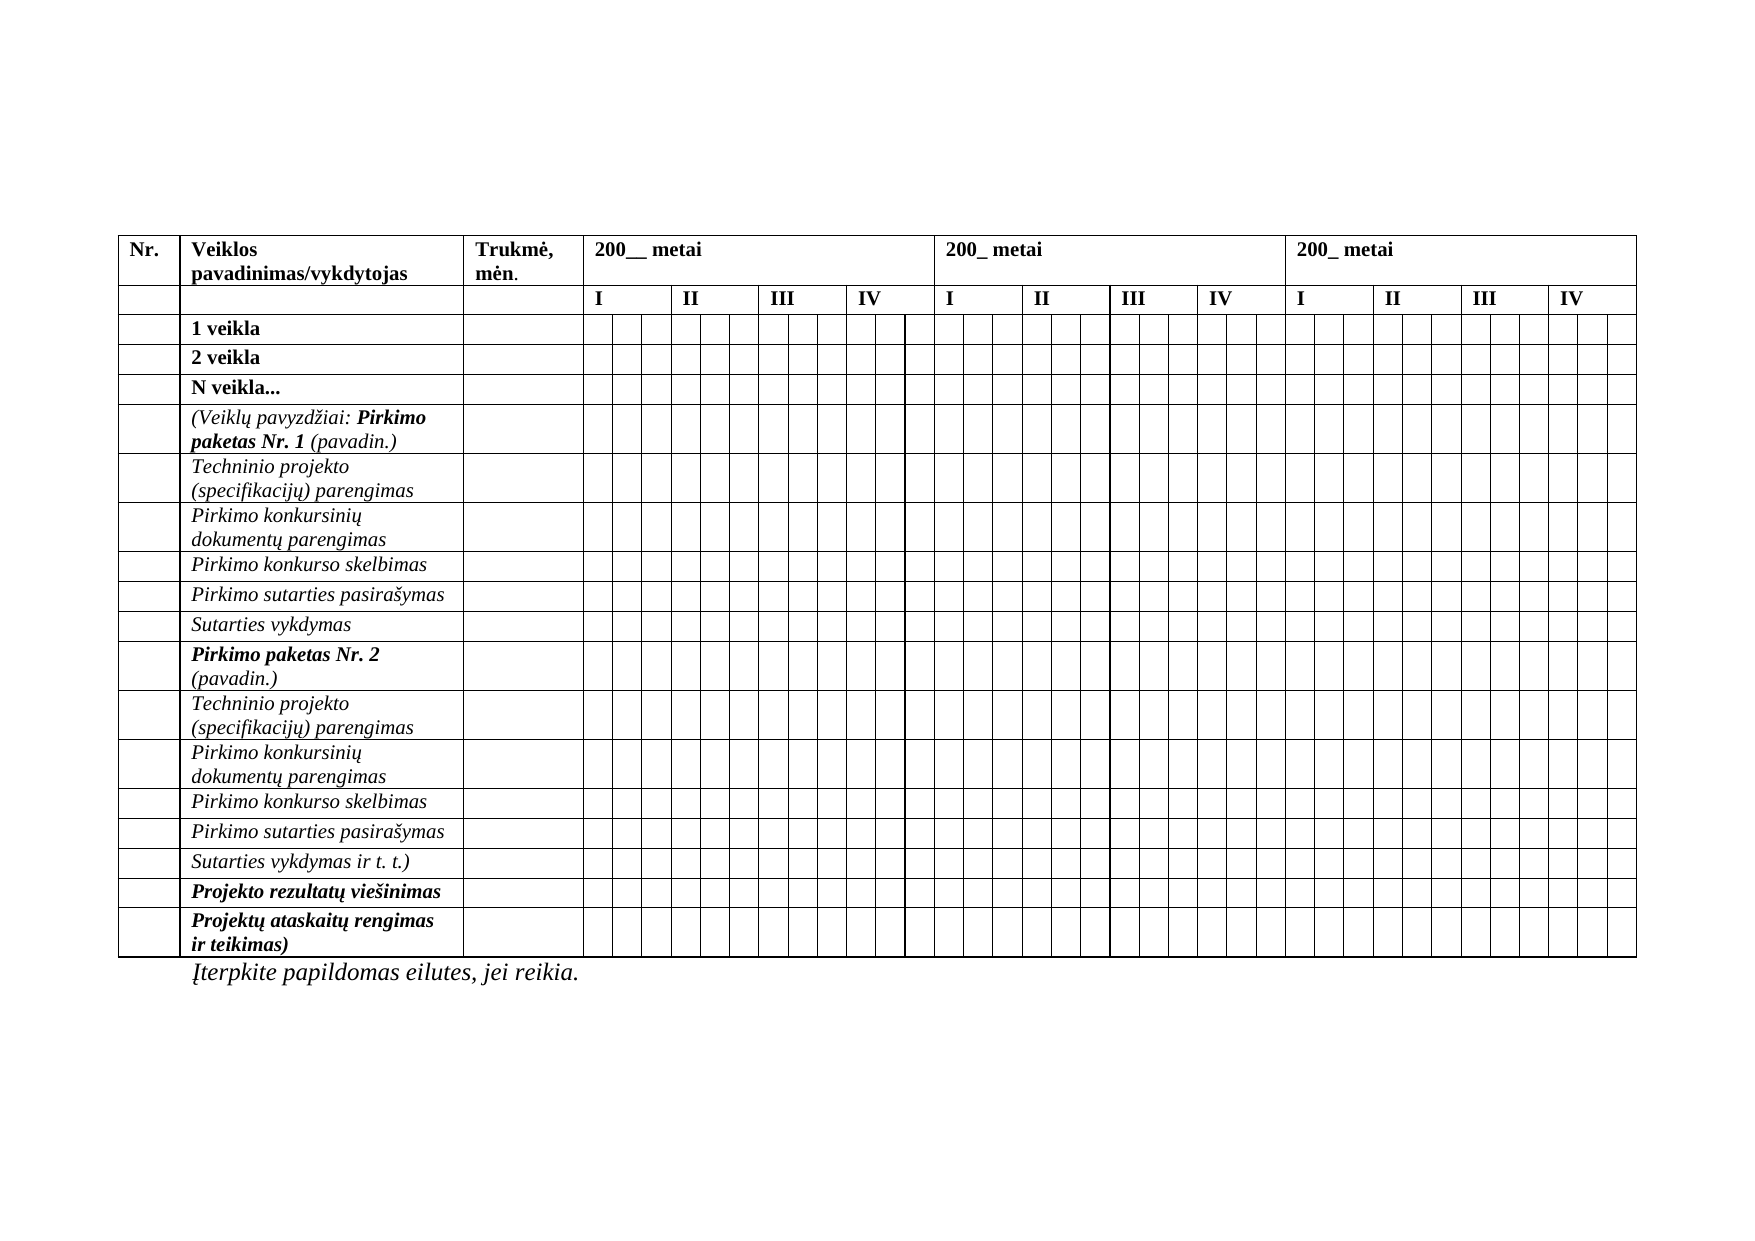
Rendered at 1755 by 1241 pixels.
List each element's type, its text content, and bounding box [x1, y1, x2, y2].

table_cell [1111, 789, 1139, 818]
table_cell [1111, 612, 1139, 641]
table_cell [1432, 375, 1461, 404]
table_cell [1111, 405, 1139, 453]
table_cell [1315, 740, 1343, 788]
table_cell [789, 612, 817, 641]
table_cell [730, 405, 758, 453]
table_cell [789, 691, 817, 739]
table_cell [993, 879, 1022, 907]
table_cell [1111, 849, 1139, 877]
table_cell [759, 908, 788, 956]
table_cell [1462, 612, 1490, 641]
table_cell [906, 552, 934, 581]
table_cell [1491, 642, 1519, 690]
table_cell Techninio projekto (specifikacijų) parengimas [181, 691, 463, 739]
table_cell (Veiklų pavyzdžiai: Pirkimo paketas Nr. 1 (pavadin.) [181, 405, 463, 453]
table_cell [1549, 879, 1577, 907]
table_cell [1169, 612, 1197, 641]
table_cell [1169, 375, 1197, 404]
table_cell [1081, 642, 1109, 690]
table_cell [464, 405, 583, 453]
table_cell Pirkimo sutarties pasirašymas [181, 582, 463, 611]
table_cell [1023, 375, 1051, 404]
table_cell [1520, 405, 1548, 453]
table_cell [1403, 315, 1431, 344]
table_cell [993, 405, 1022, 453]
table_cell [847, 405, 875, 453]
table_cell [1198, 819, 1226, 848]
table_cell [993, 740, 1022, 788]
table_cell [1198, 691, 1226, 739]
table_cell [759, 315, 788, 344]
table_cell [964, 582, 992, 611]
table_cell [1491, 405, 1519, 453]
table_cell [1286, 819, 1314, 848]
table_header Veiklos pavadinimas/vykdytojas [181, 236, 463, 284]
table_cell [1374, 691, 1402, 739]
table_cell [1549, 582, 1577, 611]
table_cell [993, 375, 1022, 404]
table_cell [1432, 908, 1461, 956]
table_cell [759, 405, 788, 453]
table_cell [613, 582, 641, 611]
table_cell [1549, 552, 1577, 581]
table_cell [1111, 691, 1139, 739]
table_cell [1023, 691, 1051, 739]
table_cell [818, 405, 846, 453]
table_cell [642, 849, 671, 877]
table_cell [1257, 691, 1285, 739]
table_cell [964, 789, 992, 818]
table_cell [1374, 405, 1402, 453]
table_cell [584, 642, 612, 690]
table_cell Pirkimo konkursinių dokumentų parengimas [181, 503, 463, 551]
table_cell [1578, 789, 1607, 818]
table_cell [906, 908, 934, 956]
table_cell [1227, 582, 1256, 611]
table_cell [1111, 345, 1139, 374]
table_cell [1052, 642, 1080, 690]
table_cell [464, 849, 583, 877]
table_cell [1227, 691, 1256, 739]
table_cell [642, 612, 671, 641]
table_cell [1344, 375, 1373, 404]
table_cell [1344, 849, 1373, 877]
table_cell [1140, 503, 1168, 551]
table_cell [1111, 908, 1139, 956]
table_cell [730, 642, 758, 690]
table_cell [1286, 345, 1314, 374]
table_cell [1198, 552, 1226, 581]
table_cell [964, 552, 992, 581]
table_cell [1520, 375, 1548, 404]
table_cell [1198, 849, 1226, 877]
table_cell [701, 552, 729, 581]
table_cell [789, 345, 817, 374]
table_cell [1403, 819, 1431, 848]
table_cell [1111, 552, 1139, 581]
table_cell III [1111, 286, 1197, 314]
table_cell [1491, 315, 1519, 344]
table_cell [1403, 849, 1431, 877]
table_cell [1549, 612, 1577, 641]
table_cell [1140, 405, 1168, 453]
table_cell [1315, 405, 1343, 453]
table_cell [1462, 691, 1490, 739]
table_cell [1315, 552, 1343, 581]
table_cell [847, 552, 875, 581]
table_cell [464, 582, 583, 611]
table_cell [847, 642, 875, 690]
table_cell [1169, 405, 1197, 453]
table_cell [847, 345, 875, 374]
table_cell [1374, 454, 1402, 502]
table_cell [1081, 503, 1109, 551]
table_cell [464, 286, 583, 314]
table_cell [1462, 345, 1490, 374]
table_cell [1227, 552, 1256, 581]
table_cell [759, 454, 788, 502]
table_cell [759, 375, 788, 404]
table_cell [642, 315, 671, 344]
table_cell [1374, 612, 1402, 641]
table_cell [964, 740, 992, 788]
table_cell [1344, 908, 1373, 956]
table_cell [1081, 345, 1109, 374]
table_cell [935, 819, 963, 848]
table_cell [119, 642, 179, 690]
table_cell [1608, 503, 1636, 551]
table_cell [1374, 879, 1402, 907]
table_cell [935, 454, 963, 502]
table_cell [906, 582, 934, 611]
table_cell [672, 345, 700, 374]
table_cell [1081, 315, 1109, 344]
table_cell [789, 789, 817, 818]
table_cell [1169, 552, 1197, 581]
table_cell [1549, 405, 1577, 453]
table_cell [847, 819, 875, 848]
table_cell [1227, 740, 1256, 788]
table_cell [613, 819, 641, 848]
table_cell [1403, 405, 1431, 453]
table_cell [935, 345, 963, 374]
table_cell [672, 819, 700, 848]
table_cell [1023, 849, 1051, 877]
table_cell [1344, 789, 1373, 818]
table_cell [1257, 879, 1285, 907]
table_cell [642, 740, 671, 788]
table_cell [1344, 612, 1373, 641]
table_cell [1257, 405, 1285, 453]
table_cell [1169, 345, 1197, 374]
table_cell [1286, 612, 1314, 641]
table_cell [1403, 612, 1431, 641]
table_cell [1257, 315, 1285, 344]
table_cell [1578, 315, 1607, 344]
table_cell [613, 315, 641, 344]
table_cell [1608, 789, 1636, 818]
table_cell [759, 789, 788, 818]
table_cell [789, 375, 817, 404]
table_cell 2 veikla [181, 345, 463, 374]
table_cell [119, 375, 179, 404]
table_cell [701, 405, 729, 453]
table_cell [1052, 582, 1080, 611]
table_cell [672, 454, 700, 502]
table_cell [1081, 819, 1109, 848]
table_cell [1227, 375, 1256, 404]
table_cell [847, 789, 875, 818]
table_cell Projektų ataskaitų rengimas ir teikimas) [181, 908, 463, 956]
table_cell [1462, 879, 1490, 907]
table_cell [876, 315, 904, 344]
table_cell [1549, 908, 1577, 956]
table_cell [1023, 819, 1051, 848]
table_cell [730, 375, 758, 404]
table_cell [613, 375, 641, 404]
table_cell [906, 691, 934, 739]
table_cell [906, 315, 934, 344]
table_cell [876, 345, 904, 374]
table_cell [1081, 552, 1109, 581]
table_cell [584, 789, 612, 818]
table_cell [876, 454, 904, 502]
table_cell [1315, 819, 1343, 848]
table_cell [464, 315, 583, 344]
table_cell [1286, 405, 1314, 453]
table_cell [1140, 908, 1168, 956]
table_cell [1169, 315, 1197, 344]
table_cell III [1462, 286, 1548, 314]
table_cell [1432, 405, 1461, 453]
table_cell [1578, 582, 1607, 611]
table_cell [876, 503, 904, 551]
table_cell [1111, 582, 1139, 611]
table_cell [1520, 454, 1548, 502]
table_cell [1520, 879, 1548, 907]
table_cell [119, 691, 179, 739]
table_cell [1491, 819, 1519, 848]
table_cell [1608, 849, 1636, 877]
table_cell [818, 315, 846, 344]
table_cell [1608, 405, 1636, 453]
table_cell [1140, 819, 1168, 848]
table_cell [464, 691, 583, 739]
table_cell [1491, 552, 1519, 581]
table_cell [1578, 819, 1607, 848]
table_cell [818, 552, 846, 581]
table_cell [1052, 503, 1080, 551]
table_cell [1140, 691, 1168, 739]
table_cell [1023, 405, 1051, 453]
table_cell [1608, 612, 1636, 641]
table_cell [464, 454, 583, 502]
table_cell [818, 582, 846, 611]
table_cell [1520, 691, 1548, 739]
table_cell [818, 345, 846, 374]
table_cell [906, 819, 934, 848]
table_cell [1608, 375, 1636, 404]
table_cell [1608, 642, 1636, 690]
table_cell [964, 454, 992, 502]
table_cell [759, 552, 788, 581]
table_cell [119, 286, 179, 314]
table_cell IV [847, 286, 934, 314]
table_header 200_ metai [1286, 236, 1636, 284]
table_cell [672, 405, 700, 453]
table_cell [584, 405, 612, 453]
table_cell Sutarties vykdymas [181, 612, 463, 641]
table_cell [1315, 503, 1343, 551]
table_cell [964, 879, 992, 907]
table_cell [1140, 740, 1168, 788]
table_cell [584, 612, 612, 641]
table_cell [847, 740, 875, 788]
table_cell [1111, 740, 1139, 788]
table_cell IV [1549, 286, 1636, 314]
table_cell [119, 582, 179, 611]
table_cell [759, 642, 788, 690]
table_cell [1198, 789, 1226, 818]
table_cell [1578, 849, 1607, 877]
table_cell [1403, 740, 1431, 788]
table_cell [1491, 849, 1519, 877]
table_cell [847, 582, 875, 611]
table_cell [1315, 691, 1343, 739]
table_cell [1081, 740, 1109, 788]
table_cell [993, 612, 1022, 641]
table_cell [1227, 612, 1256, 641]
table_cell [1462, 789, 1490, 818]
table_cell [847, 375, 875, 404]
table_cell [876, 612, 904, 641]
table_cell [1608, 819, 1636, 848]
table_header Nr. [119, 236, 179, 284]
table_cell [964, 375, 992, 404]
table_cell [730, 315, 758, 344]
table_cell [1052, 740, 1080, 788]
table_cell [993, 819, 1022, 848]
table_cell [1608, 454, 1636, 502]
table_cell [759, 582, 788, 611]
table_cell [642, 908, 671, 956]
table_cell [1081, 612, 1109, 641]
table_cell [701, 612, 729, 641]
table_cell [642, 789, 671, 818]
table_cell [1111, 642, 1139, 690]
table_cell [1549, 345, 1577, 374]
table_cell [672, 503, 700, 551]
table_cell [1491, 612, 1519, 641]
table_cell [906, 789, 934, 818]
table_cell [672, 879, 700, 907]
table_cell [993, 691, 1022, 739]
table_cell [789, 454, 817, 502]
table_cell [1052, 345, 1080, 374]
table_cell [1344, 315, 1373, 344]
table_cell [613, 908, 641, 956]
table_cell [613, 454, 641, 502]
table_cell [847, 849, 875, 877]
table_cell [1023, 454, 1051, 502]
table_cell [935, 691, 963, 739]
table_cell [1286, 879, 1314, 907]
table_cell [730, 345, 758, 374]
table_cell [1286, 849, 1314, 877]
table_cell [1432, 642, 1461, 690]
table_cell [1227, 879, 1256, 907]
table_cell [1549, 849, 1577, 877]
table_cell [818, 908, 846, 956]
table_cell [613, 691, 641, 739]
table_cell [1140, 454, 1168, 502]
table_cell [1432, 819, 1461, 848]
table_cell [1169, 740, 1197, 788]
table_cell [613, 345, 641, 374]
table_cell [1081, 582, 1109, 611]
table_cell [1227, 315, 1256, 344]
table_cell [701, 691, 729, 739]
table_cell [1462, 582, 1490, 611]
table_cell [584, 819, 612, 848]
table_cell [1140, 789, 1168, 818]
table_header 200_ metai [935, 236, 1285, 284]
table_cell [1315, 454, 1343, 502]
table_cell [759, 691, 788, 739]
table_cell [1520, 819, 1548, 848]
table_cell [1578, 454, 1607, 502]
table_cell [1140, 345, 1168, 374]
table_cell [1140, 552, 1168, 581]
table_cell [1344, 691, 1373, 739]
table_cell [964, 819, 992, 848]
table_cell [1257, 908, 1285, 956]
table_cell [1198, 345, 1226, 374]
table_cell [1432, 879, 1461, 907]
table_cell [759, 612, 788, 641]
table_cell [1286, 789, 1314, 818]
table_cell [1578, 503, 1607, 551]
table_cell [1227, 908, 1256, 956]
table_cell [584, 375, 612, 404]
table_cell [1081, 908, 1109, 956]
table_cell [672, 849, 700, 877]
table_cell [964, 315, 992, 344]
table_cell [1023, 612, 1051, 641]
table_cell [906, 375, 934, 404]
table_cell [464, 740, 583, 788]
table_cell [1344, 642, 1373, 690]
table_cell [464, 503, 583, 551]
table_cell [789, 849, 817, 877]
table_cell [181, 286, 463, 314]
table_cell [1286, 582, 1314, 611]
table_cell [993, 315, 1022, 344]
table_cell [847, 315, 875, 344]
table_cell [701, 819, 729, 848]
table_cell [1315, 345, 1343, 374]
table_cell [672, 642, 700, 690]
table_cell [1491, 375, 1519, 404]
table_cell [789, 740, 817, 788]
table_cell II [1374, 286, 1461, 314]
table_cell [1140, 849, 1168, 877]
table_cell [1374, 582, 1402, 611]
table_cell [1520, 642, 1548, 690]
table_cell [1286, 642, 1314, 690]
table_cell [119, 454, 179, 502]
table_cell [1111, 454, 1139, 502]
table_cell [1169, 819, 1197, 848]
table_cell II [1023, 286, 1109, 314]
table_cell [701, 908, 729, 956]
table_cell [584, 691, 612, 739]
table_cell [584, 849, 612, 877]
table_cell [1227, 405, 1256, 453]
table_cell [119, 849, 179, 877]
table_cell [1257, 345, 1285, 374]
table_cell [1491, 503, 1519, 551]
table_cell [119, 345, 179, 374]
table_cell [1549, 691, 1577, 739]
table_cell [1608, 691, 1636, 739]
table_cell [964, 405, 992, 453]
table_cell [993, 503, 1022, 551]
table_cell [701, 315, 729, 344]
table_cell [1257, 503, 1285, 551]
table_cell [906, 345, 934, 374]
table_cell [642, 454, 671, 502]
table_cell [964, 503, 992, 551]
table_cell [876, 740, 904, 788]
table_cell [1549, 454, 1577, 502]
table_cell [1578, 405, 1607, 453]
table_cell [1344, 503, 1373, 551]
table_cell [1286, 740, 1314, 788]
table_cell IV [1198, 286, 1285, 314]
table_cell [1169, 503, 1197, 551]
table_cell [1344, 819, 1373, 848]
table_cell [964, 642, 992, 690]
table_cell [818, 375, 846, 404]
table_cell [1549, 789, 1577, 818]
table_cell [672, 315, 700, 344]
table_cell [1432, 789, 1461, 818]
table_cell [1198, 908, 1226, 956]
table_cell [1462, 849, 1490, 877]
table_cell [935, 552, 963, 581]
table_cell [1578, 345, 1607, 374]
table_cell [613, 612, 641, 641]
table_cell [1344, 879, 1373, 907]
table_cell [1432, 345, 1461, 374]
table_cell [1315, 612, 1343, 641]
table_cell [1374, 740, 1402, 788]
table_cell [1520, 552, 1548, 581]
table_cell [119, 503, 179, 551]
table_cell [1608, 345, 1636, 374]
table_cell [642, 552, 671, 581]
table_cell [1374, 315, 1402, 344]
table_cell [906, 879, 934, 907]
table_cell [464, 552, 583, 581]
table_cell [1578, 642, 1607, 690]
table_cell [701, 740, 729, 788]
table_cell [1257, 612, 1285, 641]
table_cell [642, 503, 671, 551]
table_cell [730, 612, 758, 641]
table_cell [613, 849, 641, 877]
table_cell [1578, 908, 1607, 956]
table_cell [847, 612, 875, 641]
table_cell [642, 642, 671, 690]
table_cell [1198, 503, 1226, 551]
table_cell [935, 789, 963, 818]
table_cell [935, 503, 963, 551]
table_cell [935, 582, 963, 611]
table_cell [1169, 691, 1197, 739]
table_cell [1257, 375, 1285, 404]
table_cell [1432, 454, 1461, 502]
table_cell [789, 582, 817, 611]
table_cell III [759, 286, 846, 314]
table_cell [701, 849, 729, 877]
table_cell [993, 642, 1022, 690]
table_cell [1052, 375, 1080, 404]
table_cell [1198, 612, 1226, 641]
table_cell [1257, 740, 1285, 788]
table_cell [1462, 315, 1490, 344]
table_cell [935, 879, 963, 907]
table_cell [1052, 454, 1080, 502]
table_cell [1198, 740, 1226, 788]
table_cell [993, 849, 1022, 877]
table_cell [789, 552, 817, 581]
table_cell Pirkimo konkursinių dokumentų parengimas [181, 740, 463, 788]
table_cell [993, 345, 1022, 374]
table_cell [1023, 789, 1051, 818]
table_cell [1257, 552, 1285, 581]
table_cell [964, 691, 992, 739]
table_cell [993, 552, 1022, 581]
table_cell [1052, 908, 1080, 956]
table_cell [1023, 642, 1051, 690]
table_cell [613, 740, 641, 788]
table_cell 1 veikla [181, 315, 463, 344]
table_cell [464, 642, 583, 690]
table_cell [730, 849, 758, 877]
table_cell [1578, 375, 1607, 404]
table_cell [1023, 315, 1051, 344]
table_cell [1081, 879, 1109, 907]
table_cell [1169, 582, 1197, 611]
table_cell [935, 612, 963, 641]
table_cell [1549, 315, 1577, 344]
table_cell [1403, 454, 1431, 502]
table_cell I [1286, 286, 1373, 314]
table_cell [701, 454, 729, 502]
table_cell Projekto rezultatų viešinimas [181, 879, 463, 907]
table_cell [1491, 740, 1519, 788]
table_cell [1608, 552, 1636, 581]
table_cell [1432, 612, 1461, 641]
table_cell [672, 375, 700, 404]
table_cell [847, 691, 875, 739]
table_cell [789, 908, 817, 956]
table_cell [876, 819, 904, 848]
table_cell [1374, 375, 1402, 404]
table_cell [1140, 375, 1168, 404]
table_cell [1052, 879, 1080, 907]
text Įterpkite papildomas eilutes, jei reikia. [118, 958, 1636, 986]
table_cell [701, 582, 729, 611]
table_cell [789, 879, 817, 907]
table_cell [701, 345, 729, 374]
table_cell [906, 612, 934, 641]
table_cell [1169, 849, 1197, 877]
table_cell [1462, 740, 1490, 788]
table_cell [1520, 315, 1548, 344]
table_cell [789, 405, 817, 453]
table_cell [613, 789, 641, 818]
table_cell [1052, 789, 1080, 818]
table_cell [1403, 879, 1431, 907]
table_cell [730, 582, 758, 611]
table_cell [1432, 582, 1461, 611]
table_cell [847, 454, 875, 502]
table_cell [906, 503, 934, 551]
table_cell [1198, 315, 1226, 344]
table_cell [613, 879, 641, 907]
table_cell [1344, 740, 1373, 788]
table_cell [1198, 642, 1226, 690]
table_cell [1403, 582, 1431, 611]
table_cell [1198, 375, 1226, 404]
table_cell [1286, 315, 1314, 344]
table_cell [759, 503, 788, 551]
table_cell [1198, 879, 1226, 907]
table_cell [1023, 582, 1051, 611]
table_cell [759, 740, 788, 788]
table_cell [1608, 582, 1636, 611]
table_cell [1286, 691, 1314, 739]
table_cell [818, 849, 846, 877]
table_cell [584, 908, 612, 956]
table_cell [1052, 552, 1080, 581]
table_cell [701, 642, 729, 690]
table_cell [584, 345, 612, 374]
table_cell [1491, 454, 1519, 502]
table_cell [642, 405, 671, 453]
table_cell [876, 582, 904, 611]
table_cell [1608, 315, 1636, 344]
table_cell [119, 908, 179, 956]
table_cell [1374, 908, 1402, 956]
table_cell [1344, 405, 1373, 453]
table_cell [1081, 375, 1109, 404]
table_cell [818, 740, 846, 788]
table_cell [119, 789, 179, 818]
table_cell [1227, 849, 1256, 877]
table_cell [1462, 405, 1490, 453]
table_cell [1462, 642, 1490, 690]
table_cell [1491, 789, 1519, 818]
table_cell [1227, 642, 1256, 690]
table_cell [1315, 582, 1343, 611]
table_cell [935, 908, 963, 956]
table_cell Pirkimo konkurso skelbimas [181, 789, 463, 818]
table_cell [1491, 582, 1519, 611]
table_cell [730, 691, 758, 739]
table_cell [1462, 819, 1490, 848]
table_cell [1198, 582, 1226, 611]
table_cell [1549, 819, 1577, 848]
table_cell [701, 789, 729, 818]
table_cell [1227, 503, 1256, 551]
table_cell [935, 375, 963, 404]
table_cell [847, 908, 875, 956]
table_cell [906, 642, 934, 690]
table_cell Pirkimo paketas Nr. 2 (pavadin.) [181, 642, 463, 690]
table_cell [672, 582, 700, 611]
table_cell [1403, 375, 1431, 404]
table_cell Pirkimo sutarties pasirašymas [181, 819, 463, 848]
table_cell [1111, 879, 1139, 907]
table_cell [906, 454, 934, 502]
table_cell [1432, 552, 1461, 581]
table_cell [672, 908, 700, 956]
table_cell [1257, 582, 1285, 611]
table_cell [1081, 849, 1109, 877]
table_cell [876, 552, 904, 581]
table_cell [584, 315, 612, 344]
table_cell [1140, 315, 1168, 344]
table_cell [1140, 879, 1168, 907]
table_cell [789, 503, 817, 551]
table_cell [935, 740, 963, 788]
table_cell [464, 879, 583, 907]
table_cell I [935, 286, 1022, 314]
table_cell [1374, 552, 1402, 581]
table_cell [876, 642, 904, 690]
table_cell [1578, 691, 1607, 739]
table_cell [119, 740, 179, 788]
table_cell [935, 849, 963, 877]
table_cell [1315, 315, 1343, 344]
table_cell [1403, 789, 1431, 818]
table_cell I [584, 286, 671, 314]
table_cell [1140, 582, 1168, 611]
table_cell [876, 908, 904, 956]
table_cell [584, 503, 612, 551]
table_cell [1227, 454, 1256, 502]
table_cell Sutarties vykdymas ir t. t.) [181, 849, 463, 877]
table_cell [1403, 691, 1431, 739]
table_cell [876, 405, 904, 453]
table_cell [1052, 849, 1080, 877]
table_cell [584, 582, 612, 611]
table_cell [1315, 908, 1343, 956]
table_cell [613, 405, 641, 453]
table_cell [119, 315, 179, 344]
table_cell [1257, 642, 1285, 690]
table_cell [1403, 345, 1431, 374]
table_cell [464, 789, 583, 818]
table_cell [1257, 849, 1285, 877]
table_cell [1462, 503, 1490, 551]
table_cell [1081, 454, 1109, 502]
table_cell [730, 740, 758, 788]
table_cell [1374, 849, 1402, 877]
table_cell [906, 405, 934, 453]
table_cell [1081, 405, 1109, 453]
table_cell [1491, 345, 1519, 374]
table_cell [1520, 345, 1548, 374]
table_cell [847, 503, 875, 551]
table_cell [1286, 552, 1314, 581]
table_cell [672, 552, 700, 581]
table_cell [1520, 740, 1548, 788]
table_cell [818, 642, 846, 690]
table_cell [119, 552, 179, 581]
table_cell [1608, 908, 1636, 956]
table_cell [701, 879, 729, 907]
table_cell [1344, 454, 1373, 502]
table_cell [1344, 552, 1373, 581]
table_cell [613, 503, 641, 551]
table_cell [730, 503, 758, 551]
table_cell [1052, 612, 1080, 641]
table_cell [1374, 789, 1402, 818]
table_cell [935, 642, 963, 690]
table_cell [1286, 503, 1314, 551]
table_cell [993, 908, 1022, 956]
table_cell [642, 819, 671, 848]
table_cell [1023, 552, 1051, 581]
table_cell [789, 642, 817, 690]
table_cell [613, 552, 641, 581]
table_cell [1432, 691, 1461, 739]
table_cell [1169, 789, 1197, 818]
table_cell [672, 691, 700, 739]
table_cell [1198, 454, 1226, 502]
table_cell [1227, 819, 1256, 848]
table_cell [1578, 740, 1607, 788]
table_cell [1023, 879, 1051, 907]
table_cell [964, 612, 992, 641]
table_cell [464, 908, 583, 956]
table_cell [1520, 908, 1548, 956]
table_cell [1344, 582, 1373, 611]
table_cell [730, 454, 758, 502]
table_cell [1549, 642, 1577, 690]
table_cell [119, 405, 179, 453]
table_cell [876, 691, 904, 739]
table_cell [464, 345, 583, 374]
table_cell [1578, 612, 1607, 641]
table_cell [1374, 819, 1402, 848]
table_cell [1257, 789, 1285, 818]
table_cell [1111, 819, 1139, 848]
table_cell [935, 315, 963, 344]
table_cell [1023, 503, 1051, 551]
table_cell [584, 740, 612, 788]
table_cell [672, 612, 700, 641]
table_cell [818, 789, 846, 818]
table_cell [1520, 612, 1548, 641]
table_cell [818, 612, 846, 641]
table_cell [759, 879, 788, 907]
table_cell [876, 375, 904, 404]
table_cell [672, 740, 700, 788]
table_cell [876, 789, 904, 818]
table_cell [1403, 908, 1431, 956]
table_cell [730, 552, 758, 581]
table_cell [935, 405, 963, 453]
table_cell [759, 345, 788, 374]
table_cell [642, 582, 671, 611]
table_cell [1023, 740, 1051, 788]
table_cell [1315, 642, 1343, 690]
table_cell [1286, 454, 1314, 502]
table_cell [1052, 691, 1080, 739]
table_cell [1432, 315, 1461, 344]
table_cell [789, 315, 817, 344]
table_cell [1081, 789, 1109, 818]
table_cell [993, 789, 1022, 818]
table_cell [701, 503, 729, 551]
table_cell [1491, 879, 1519, 907]
table_cell [464, 612, 583, 641]
table_cell [818, 819, 846, 848]
table_cell [1344, 345, 1373, 374]
table_cell [876, 879, 904, 907]
table_cell [1169, 642, 1197, 690]
table_cell [1081, 691, 1109, 739]
table_cell II [672, 286, 758, 314]
table_cell Techninio projekto (specifikacijų) parengimas [181, 454, 463, 502]
table_cell [1462, 375, 1490, 404]
table_cell [1549, 375, 1577, 404]
table_cell [1549, 503, 1577, 551]
table_cell [993, 582, 1022, 611]
table_cell [1023, 908, 1051, 956]
table_cell [759, 819, 788, 848]
table_cell [1315, 789, 1343, 818]
table_cell [906, 740, 934, 788]
table_cell [730, 819, 758, 848]
table_cell [642, 691, 671, 739]
table_cell [1315, 879, 1343, 907]
table_cell [1403, 503, 1431, 551]
table_cell [1520, 849, 1548, 877]
table_cell [1520, 503, 1548, 551]
table_cell [818, 503, 846, 551]
table_cell [1403, 552, 1431, 581]
table_cell [1286, 375, 1314, 404]
table_cell [876, 849, 904, 877]
table_cell [1052, 315, 1080, 344]
table_cell Pirkimo konkurso skelbimas [181, 552, 463, 581]
table_cell [119, 819, 179, 848]
table_cell [1608, 879, 1636, 907]
table_cell [1111, 503, 1139, 551]
table_cell [672, 789, 700, 818]
table_cell [1023, 345, 1051, 374]
table_cell [613, 642, 641, 690]
table_cell [1227, 789, 1256, 818]
table_cell [1315, 849, 1343, 877]
table_cell [1315, 375, 1343, 404]
table_cell [993, 454, 1022, 502]
table_cell [642, 879, 671, 907]
table_cell [1257, 819, 1285, 848]
table_cell [964, 345, 992, 374]
table_cell [1374, 642, 1402, 690]
table_cell [1286, 908, 1314, 956]
table_cell [1111, 375, 1139, 404]
table_cell [584, 879, 612, 907]
table_cell [730, 908, 758, 956]
table_cell [818, 454, 846, 502]
table_cell [584, 454, 612, 502]
table_cell [642, 345, 671, 374]
table_cell [1169, 454, 1197, 502]
table_cell [701, 375, 729, 404]
table_cell [464, 819, 583, 848]
table_cell [1140, 642, 1168, 690]
table_cell [119, 879, 179, 907]
table_cell [906, 849, 934, 877]
table_cell [119, 612, 179, 641]
table_cell [1549, 740, 1577, 788]
table_cell [1608, 740, 1636, 788]
table_cell [1432, 740, 1461, 788]
table_cell [1462, 908, 1490, 956]
table_cell [1491, 691, 1519, 739]
table_cell [964, 849, 992, 877]
table_cell [1227, 345, 1256, 374]
table_cell [1462, 454, 1490, 502]
table_cell [1257, 454, 1285, 502]
table_cell [964, 908, 992, 956]
table_cell [1578, 552, 1607, 581]
table_cell [1520, 582, 1548, 611]
table_cell [847, 879, 875, 907]
table_cell [584, 552, 612, 581]
table_cell N veikla... [181, 375, 463, 404]
table_cell [730, 789, 758, 818]
table_cell [1052, 819, 1080, 848]
table_cell [1374, 503, 1402, 551]
table_cell [1432, 849, 1461, 877]
table_cell [1578, 879, 1607, 907]
table_cell [464, 375, 583, 404]
table_cell [1169, 908, 1197, 956]
table_cell [642, 375, 671, 404]
table_cell [1403, 642, 1431, 690]
table_cell [1111, 315, 1139, 344]
table_cell [1462, 552, 1490, 581]
table_cell [1432, 503, 1461, 551]
table_cell [1520, 789, 1548, 818]
table_cell [1169, 879, 1197, 907]
table_cell [818, 879, 846, 907]
table_cell [1198, 405, 1226, 453]
table_cell [789, 819, 817, 848]
table_cell [730, 879, 758, 907]
table_header 200__ metai [584, 236, 934, 284]
table_header Trukmė, mėn. [464, 236, 583, 284]
table_cell [1374, 345, 1402, 374]
table_cell [1052, 405, 1080, 453]
table_cell [818, 691, 846, 739]
table_cell [1140, 612, 1168, 641]
table_cell [759, 849, 788, 877]
table_cell [1491, 908, 1519, 956]
